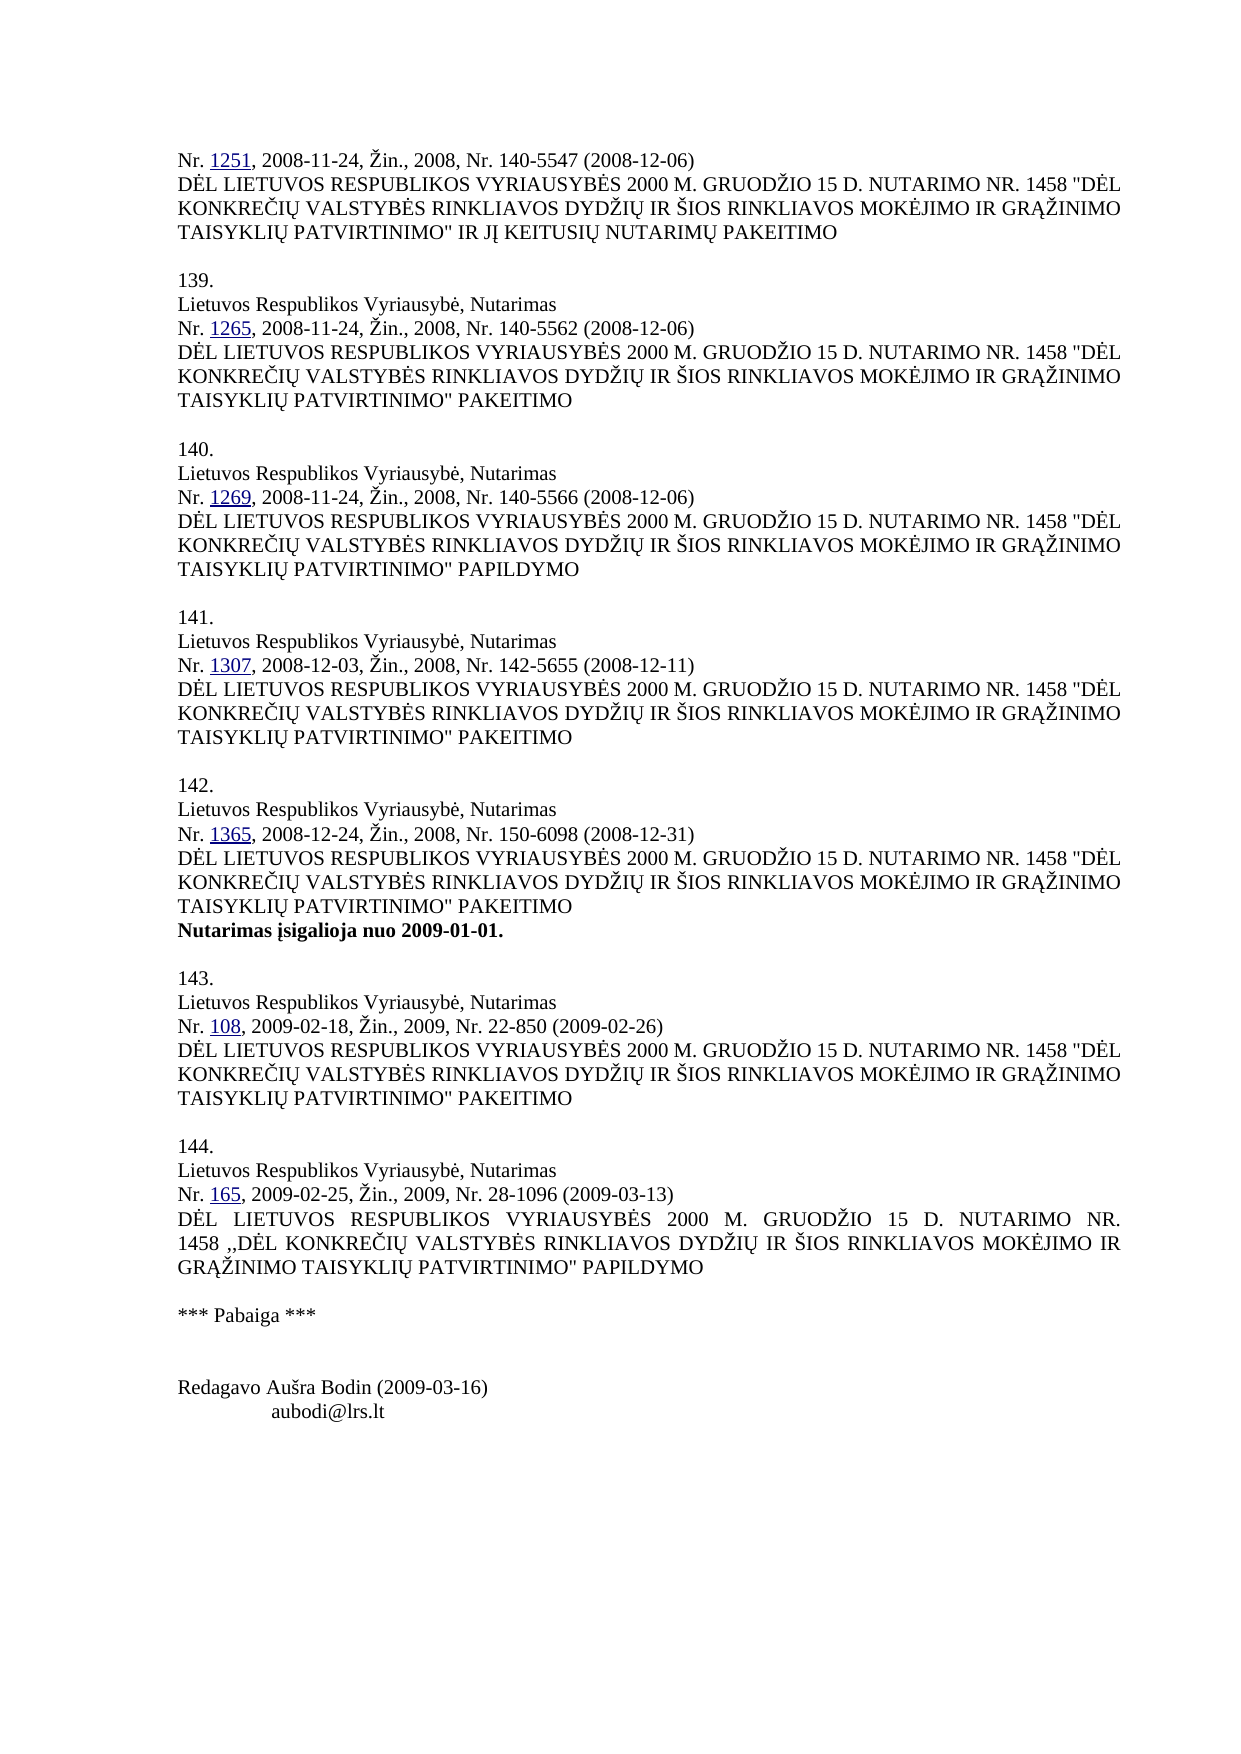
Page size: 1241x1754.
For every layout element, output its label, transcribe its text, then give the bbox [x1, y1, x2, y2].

text *** Pabaiga *** [177, 1303, 1122, 1327]
text Lietuvos Respublikos Vyriausybė, Nutarimas [177, 797, 1122, 821]
text 141. [177, 605, 1122, 629]
text DĖL LIETUVOS RESPUBLIKOS VYRIAUSYBĖS 2000 M. GRUODŽIO 15 D. NUTARIMO NR. 1458 "DĖL KONKREČIŲ VALSTYBĖS RINKLIAVOS DYDŽIŲ IR ŠIOS RINKLIAVOS MOKĖJIMO IR GRĄŽINIMO TAISYKLIŲ PATVIRTINIMO" PAKEITIMO [177, 677, 1122, 749]
text Lietuvos Respublikos Vyriausybė, Nutarimas [177, 990, 1122, 1014]
text Nutarimas įsigalioja nuo 2009-01-01. [177, 918, 1122, 942]
text Nr. 1365, 2008-12-24, Žin., 2008, Nr. 150-6098 (2008-12-31) [177, 821, 1122, 846]
text 144. [177, 1134, 1122, 1158]
text aubodi@lrs.lt [177, 1399, 1122, 1423]
text DĖL LIETUVOS RESPUBLIKOS VYRIAUSYBĖS 2000 M. GRUODŽIO 15 D. NUTARIMO NR. 1458 "DĖL KONKREČIŲ VALSTYBĖS RINKLIAVOS DYDŽIŲ IR ŠIOS RINKLIAVOS MOKĖJIMO IR GRĄŽINIMO TAISYKLIŲ PATVIRTINIMO" PAPILDYMO [177, 509, 1122, 581]
text DĖL LIETUVOS RESPUBLIKOS VYRIAUSYBĖS 2000 M. GRUODŽIO 15 D. NUTARIMO NR. 1458 "DĖL KONKREČIŲ VALSTYBĖS RINKLIAVOS DYDŽIŲ IR ŠIOS RINKLIAVOS MOKĖJIMO IR GRĄŽINIMO TAISYKLIŲ PATVIRTINIMO" PAKEITIMO [177, 846, 1122, 918]
text 139. [177, 268, 1122, 292]
text Nr. 1251, 2008-11-24, Žin., 2008, Nr. 140-5547 (2008-12-06) [177, 148, 1122, 172]
text Redagavo Aušra Bodin (2009-03-16) [177, 1375, 1122, 1399]
text Lietuvos Respublikos Vyriausybė, Nutarimas [177, 292, 1122, 316]
text 142. [177, 773, 1122, 797]
text DĖL LIETUVOS RESPUBLIKOS VYRIAUSYBĖS 2000 M. GRUODŽIO 15 D. NUTARIMO NR. 1458 "DĖL KONKREČIŲ VALSTYBĖS RINKLIAVOS DYDŽIŲ IR ŠIOS RINKLIAVOS MOKĖJIMO IR GRĄŽINIMO TAISYKLIŲ PATVIRTINIMO" IR JĮ KEITUSIŲ NUTARIMŲ PAKEITIMO [177, 172, 1122, 244]
text 140. [177, 436, 1122, 461]
text Lietuvos Respublikos Vyriausybė, Nutarimas [177, 629, 1122, 653]
text Lietuvos Respublikos Vyriausybė, Nutarimas [177, 1158, 1122, 1182]
text Lietuvos Respublikos Vyriausybė, Nutarimas [177, 461, 1122, 484]
text Nr. 1269, 2008-11-24, Žin., 2008, Nr. 140-5566 (2008-12-06) [177, 484, 1122, 509]
text Nr. 108, 2009-02-18, Žin., 2009, Nr. 22-850 (2009-02-26) [177, 1014, 1122, 1038]
text DĖL LIETUVOS RESPUBLIKOS VYRIAUSYBĖS 2000 M. GRUODŽIO 15 D. NUTARIMO NR. 1458 "DĖL KONKREČIŲ VALSTYBĖS RINKLIAVOS DYDŽIŲ IR ŠIOS RINKLIAVOS MOKĖJIMO IR GRĄŽINIMO TAISYKLIŲ PATVIRTINIMO" PAKEITIMO [177, 340, 1122, 412]
text Nr. 1307, 2008-12-03, Žin., 2008, Nr. 142-5655 (2008-12-11) [177, 653, 1122, 677]
text DĖL LIETUVOS RESPUBLIKOS VYRIAUSYBĖS 2000 M. GRUODŽIO 15 D. NUTARIMO NR. 1458 "DĖL KONKREČIŲ VALSTYBĖS RINKLIAVOS DYDŽIŲ IR ŠIOS RINKLIAVOS MOKĖJIMO IR GRĄŽINIMO TAISYKLIŲ PATVIRTINIMO" PAKEITIMO [177, 1038, 1122, 1110]
text DĖL LIETUVOS RESPUBLIKOS VYRIAUSYBĖS 2000 M. GRUODŽIO 15 D. NUTARIMO NR. 1458 ,,DĖL KONKREČIŲ VALSTYBĖS RINKLIAVOS DYDŽIŲ IR ŠIOS RINKLIAVOS MOKĖJIMO IR GRĄŽINIMO TAISYKLIŲ PATVIRTINIMO" PAPILDYMO [177, 1206, 1122, 1279]
text 143. [177, 966, 1122, 990]
text Nr. 165, 2009-02-25, Žin., 2009, Nr. 28-1096 (2009-03-13) [177, 1182, 1122, 1206]
text Nr. 1265, 2008-11-24, Žin., 2008, Nr. 140-5562 (2008-12-06) [177, 316, 1122, 340]
